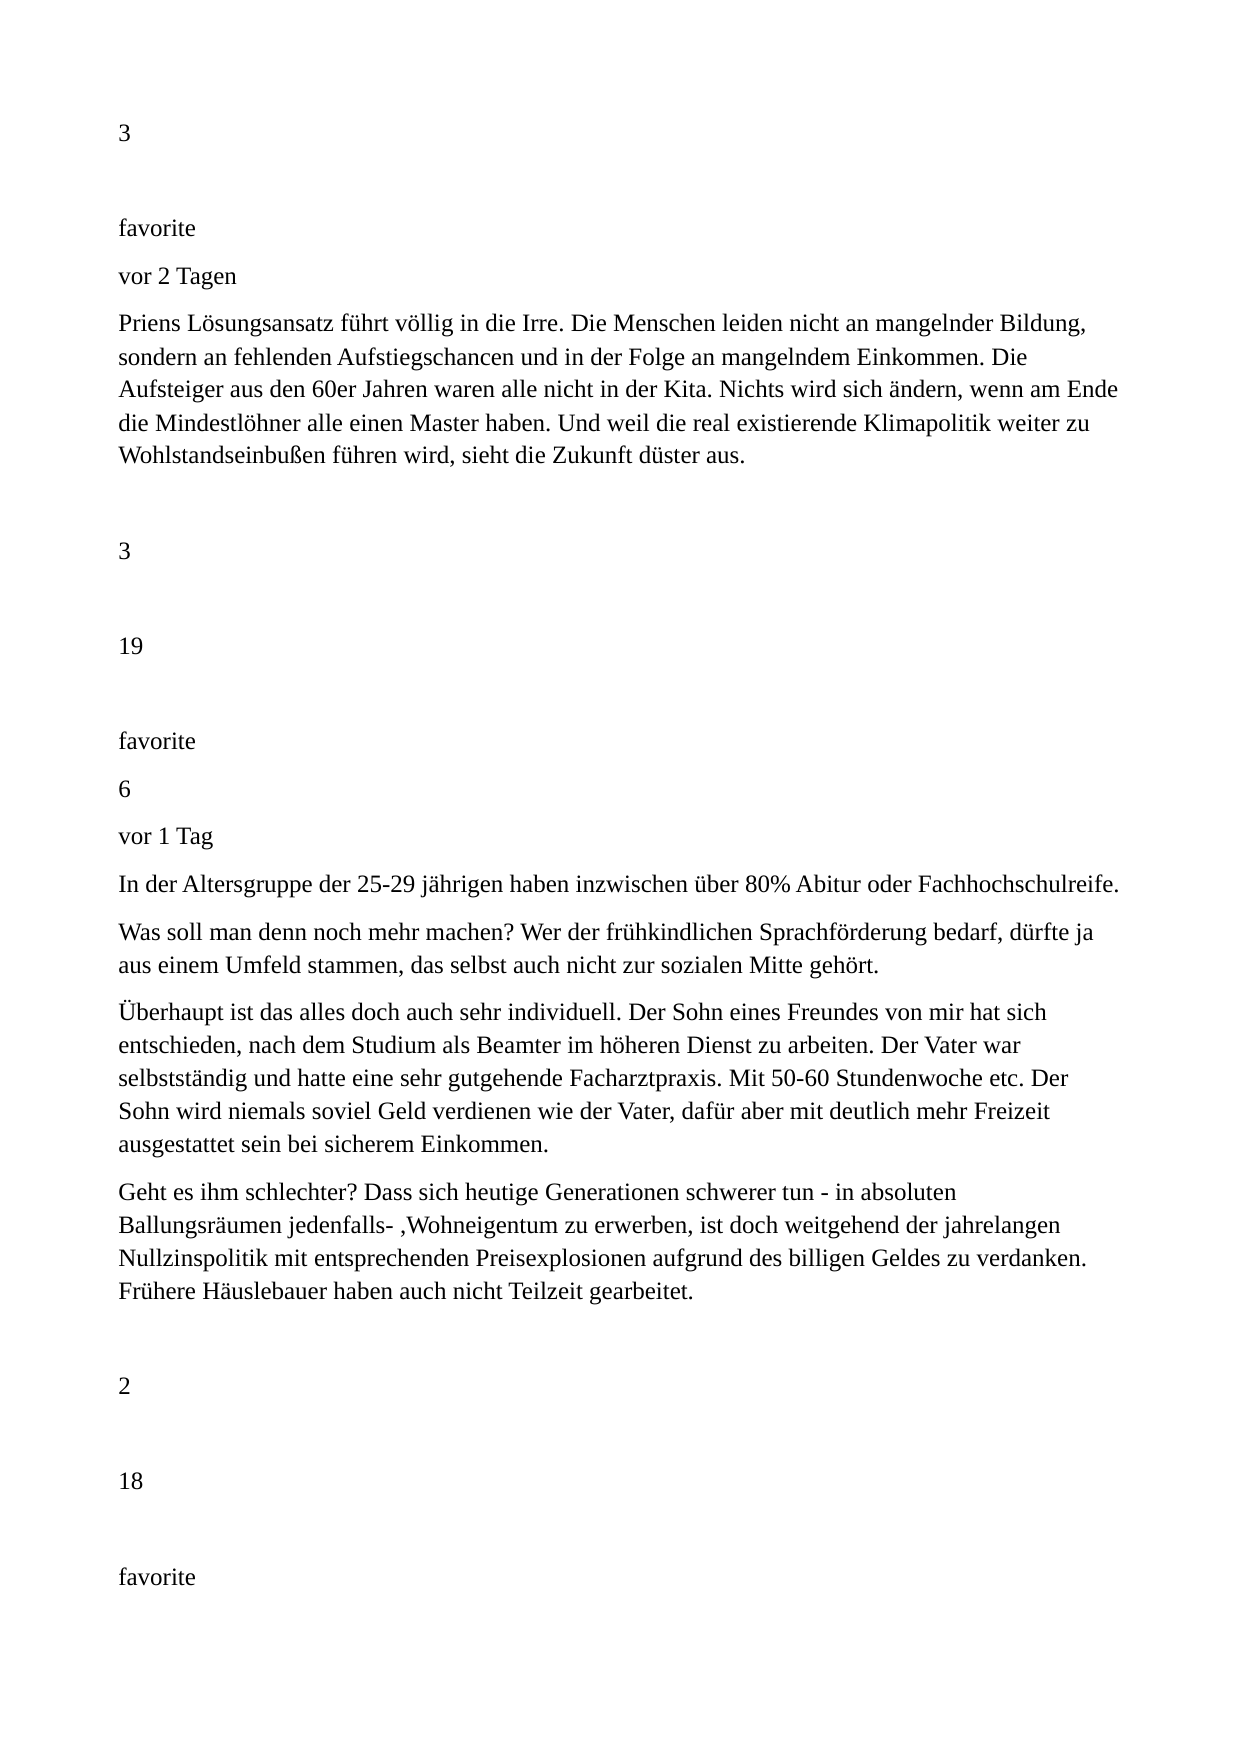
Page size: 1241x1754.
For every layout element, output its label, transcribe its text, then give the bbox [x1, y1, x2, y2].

text 2 [118, 1371, 1122, 1400]
text Was soll man denn noch mehr machen? Wer der frühkindlichen Sprachförderung bedarf, dürfte ja aus einem Umfeld stammen, das selbst auch nicht zur sozialen Mitte gehört. [118, 917, 1122, 978]
text 19 [118, 631, 1122, 660]
text favorite [118, 726, 1122, 755]
text 18 [118, 1466, 1122, 1495]
text Priens Lösungsansatz führt völlig in die Irre. Die Menschen leiden nicht an mangelnder Bildung, sondern an fehlenden Aufstiegschancen und in der Folge an mangelndem Einkommen. Die Aufsteiger aus den 60er Jahren waren alle nicht in der Kita. Nichts wird sich ändern, wenn am Ende die Mindestlöhner alle einen Master haben. Und weil die real existierende Klimapolitik weiter zu Wohlstandseinbußen führen wird, sieht die Zukunft düster aus. [118, 308, 1122, 469]
text favorite [118, 213, 1122, 242]
text 6 [118, 774, 1122, 803]
text favorite [118, 1562, 1122, 1590]
text 3 [118, 118, 1122, 147]
text 3 [118, 536, 1122, 564]
text Geht es ihm schlechter? Dass sich heutige Generationen schwerer tun - in absoluten Ballungsräumen jedenfalls- ,Wohneigentum zu erwerben, ist doch weitgehend der jahrelangen Nullzinspolitik mit entsprechenden Preisexplosionen aufgrund des billigen Geldes zu verdanken. Frühere Häuslebauer haben auch nicht Teilzeit gearbeitet. [118, 1177, 1122, 1305]
text In der Altersgruppe der 25-29 jährigen haben inzwischen über 80% Abitur oder Fachhochschulreife. [118, 869, 1122, 898]
text vor 1 Tag [118, 821, 1122, 850]
text vor 2 Tagen [118, 261, 1122, 290]
text Überhaupt ist das alles doch auch sehr individuell. Der Sohn eines Freundes von mir hat sich entschieden, nach dem Studium als Beamter im höheren Dienst zu arbeiten. Der Vater war selbstständig und hatte eine sehr gutgehende Facharztpraxis. Mit 50-60 Stundenwoche etc. Der Sohn wird niemals soviel Geld verdienen wie der Vater, dafür aber mit deutlich mehr Freizeit ausgestattet sein bei sicherem Einkommen. [118, 997, 1122, 1158]
